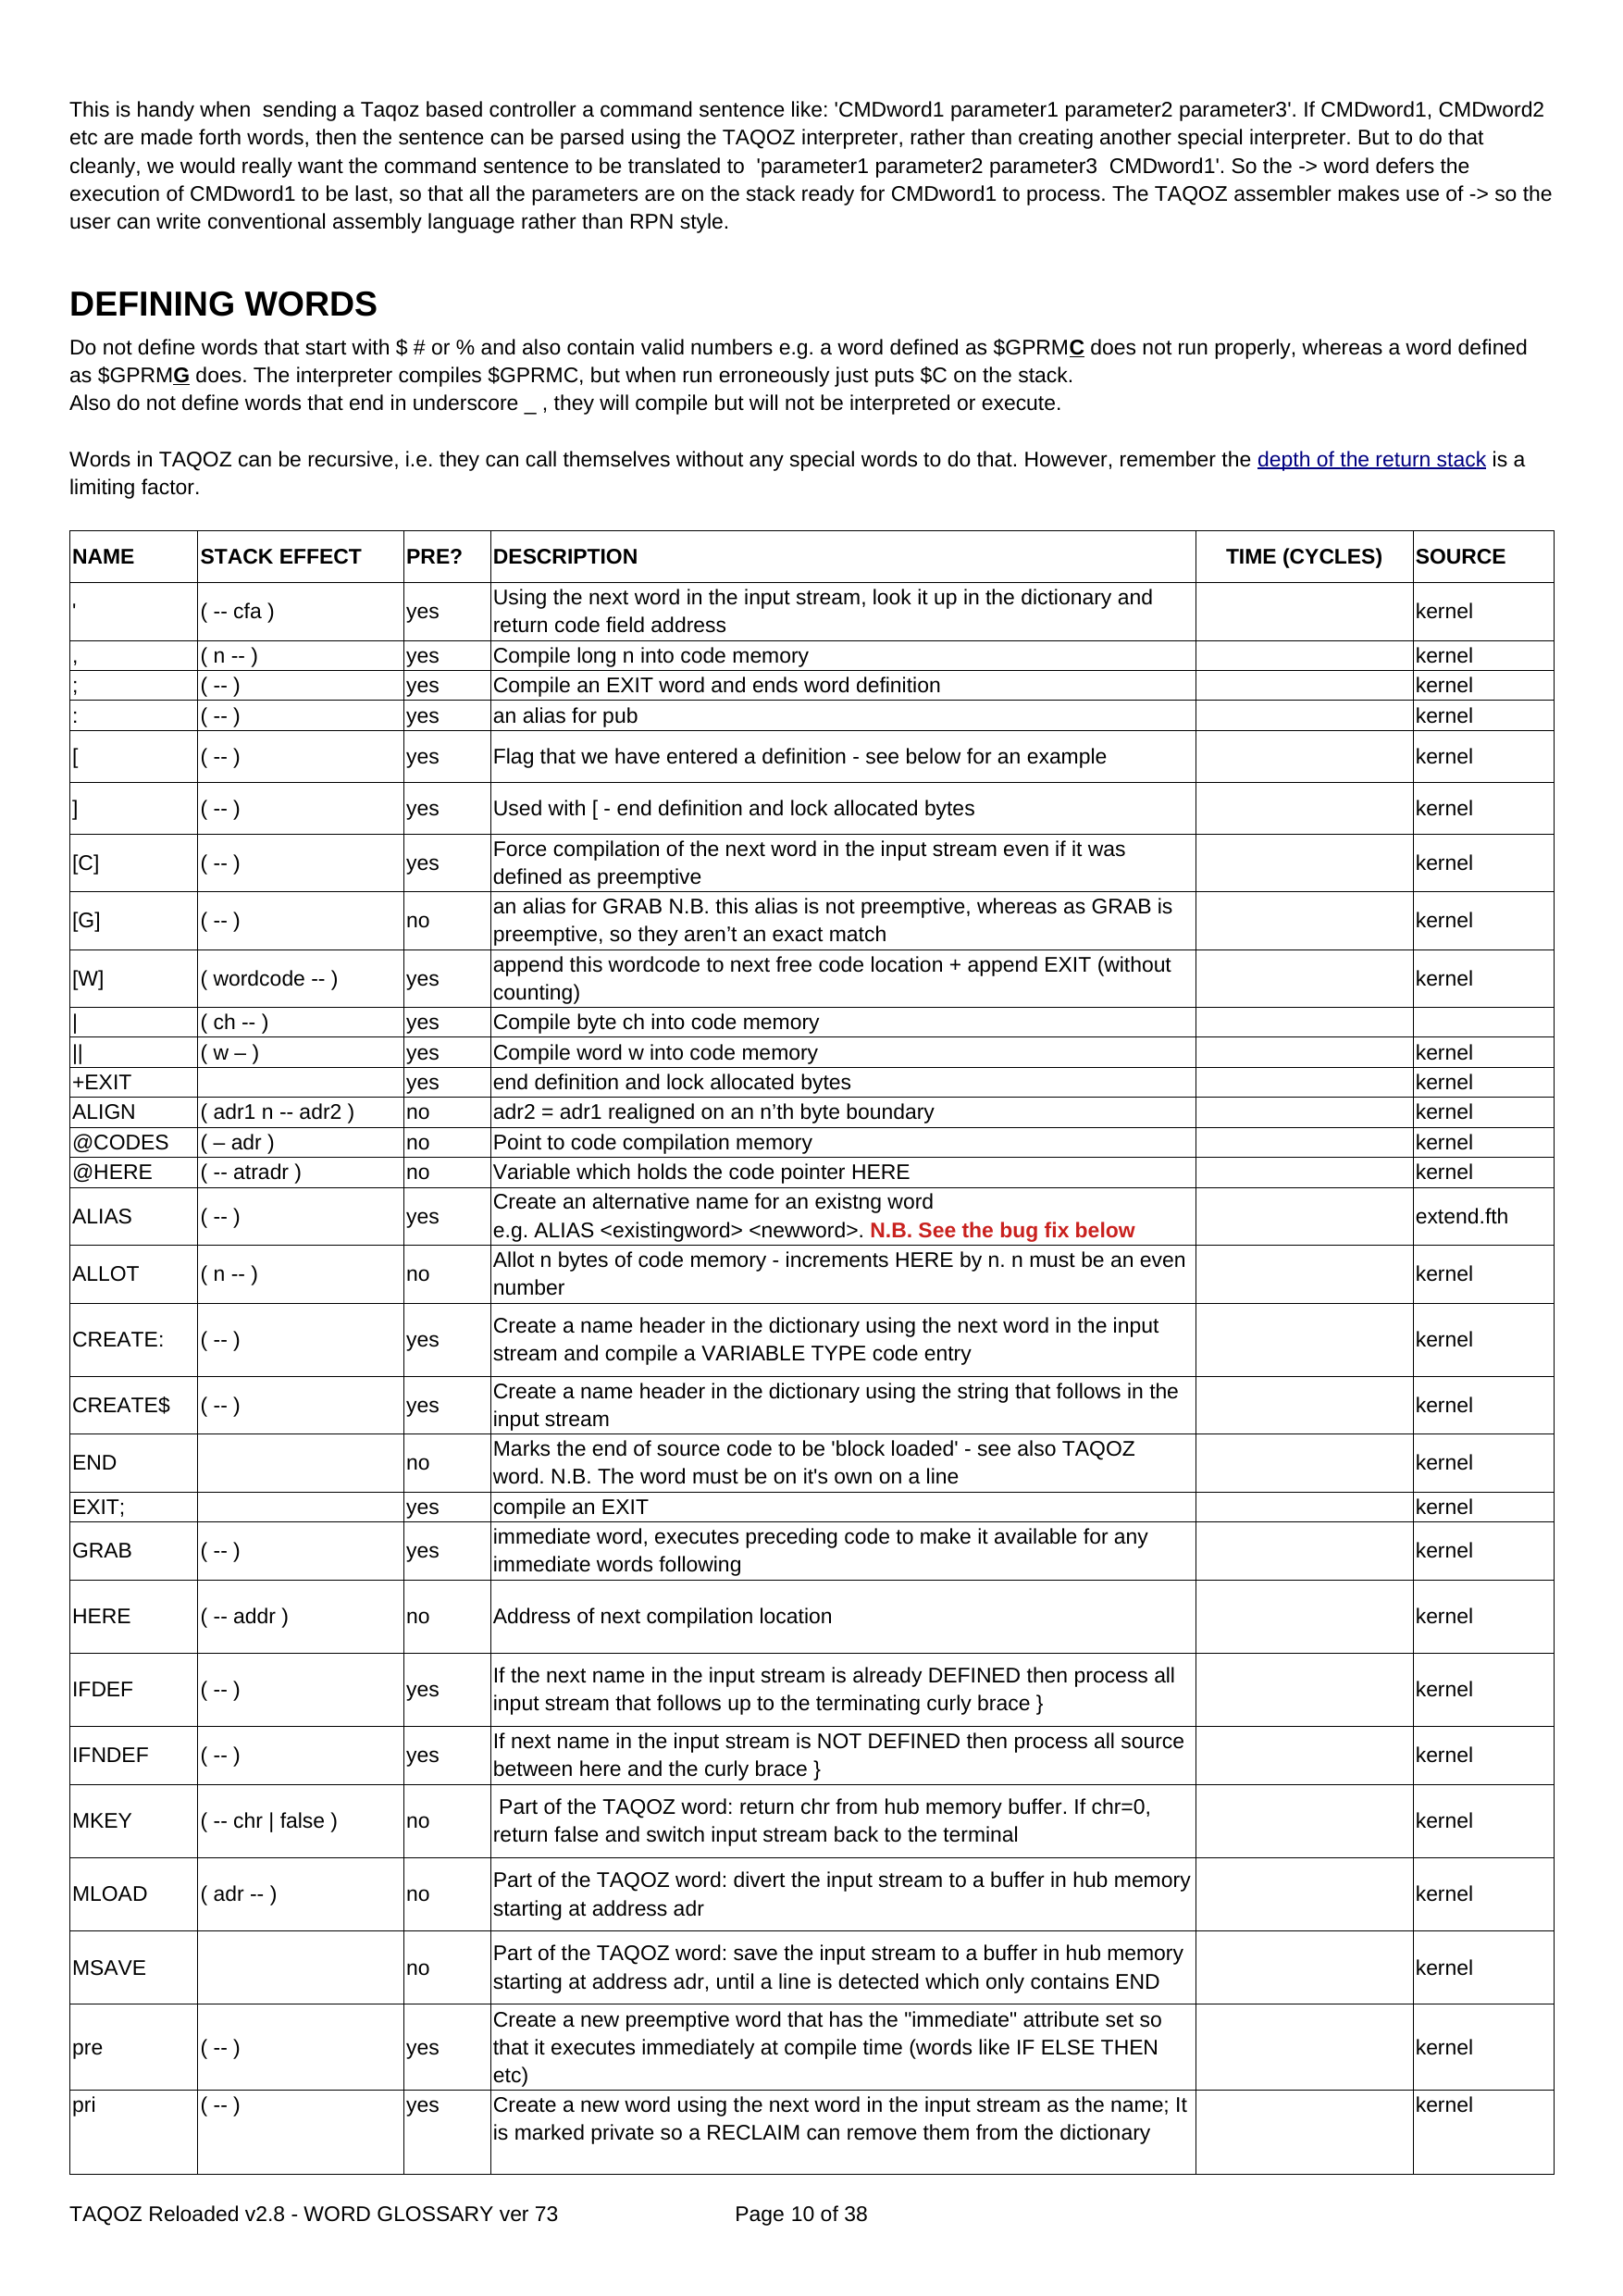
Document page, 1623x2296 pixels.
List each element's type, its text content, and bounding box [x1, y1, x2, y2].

table_cell kernel [1414, 2091, 1554, 2174]
table_cell Compile word w into code memory [491, 1037, 1196, 1067]
table_cell yes [404, 1304, 490, 1376]
table_cell kernel [1414, 1858, 1554, 1930]
table_cell yes [404, 701, 490, 730]
table_header NAME [70, 531, 197, 582]
table_cell kernel [1414, 1098, 1554, 1127]
table_cell MSAVE [70, 1931, 197, 2004]
table_cell [1196, 1858, 1413, 1930]
table_cell ( -- atradr ) [198, 1158, 403, 1186]
table_cell Compile an EXIT word and ends word definition [491, 671, 1196, 700]
table_cell [1196, 1522, 1413, 1580]
table_cell IFNDEF [70, 1727, 197, 1784]
table_cell ALIAS [70, 1188, 197, 1245]
table_header STACK EFFECT [198, 531, 403, 582]
table_cell IFDEF [70, 1654, 197, 1726]
table_cell no [404, 1158, 490, 1186]
table_cell no [404, 1434, 490, 1492]
table_cell ( -- ) [198, 1727, 403, 1784]
table_cell kernel [1414, 1246, 1554, 1302]
table_cell +EXIT [70, 1068, 197, 1097]
table_cell kernel [1414, 1785, 1554, 1857]
table_cell an alias for pub [491, 701, 1196, 730]
table_cell kernel [1414, 1493, 1554, 1521]
table_cell kernel [1414, 583, 1554, 640]
table_cell Marks the end of source code to be 'block loaded' - see also TAQOZ word. N.B. The word must be on it's own on a line [491, 1434, 1196, 1492]
table_header TIME (CYCLES) [1196, 531, 1413, 582]
table_cell [1196, 950, 1413, 1007]
table_cell Compile byte ch into code memory [491, 1008, 1196, 1036]
table_cell [1196, 1727, 1413, 1784]
text This is handy when sending a Taqoz based controller a command sentence like: 'CMDword1 parameter1 parameter2 parameter3'. If CMDword1, CMDword2 etc are made forth words, then the sentence can be parsed using the TAQOZ interpreter, rather than creating another special interpreter. But to do that cleanly, we would really want the command sentence to be translated to 'parameter1 parameter2 parameter3 CMDword1'. So the -> word defers the execution of CMDword1 to be last, so that all the parameters are on the stack ready for CMDword1 to process. The TAQOZ assembler makes use of -> so the user can write conventional assembly language rather than RPN style. [69, 97, 1554, 233]
table_cell GRAB [70, 1522, 197, 1580]
table_cell [1196, 1304, 1413, 1376]
table_cell [1196, 1068, 1413, 1097]
table_cell [1196, 731, 1413, 782]
table_cell [198, 1068, 403, 1097]
table_cell [1196, 583, 1413, 640]
table_cell [1196, 701, 1413, 730]
table_cell ( -- addr ) [198, 1581, 403, 1653]
table_cell Allot n bytes of code memory - increments HERE by n. n must be an even number [491, 1246, 1196, 1302]
table_cell ( -- ) [198, 1188, 403, 1245]
table_cell ( wordcode -- ) [198, 950, 403, 1007]
table_cell yes [404, 2091, 490, 2174]
table_cell kernel [1414, 701, 1554, 730]
table_cell ( -- ) [198, 731, 403, 782]
table_cell yes [404, 1727, 490, 1784]
table_cell yes [404, 1522, 490, 1580]
table_cell ( -- ) [198, 1654, 403, 1726]
table_cell ( adr -- ) [198, 1858, 403, 1930]
table_cell kernel [1414, 892, 1554, 949]
table_cell yes [404, 1493, 490, 1521]
table_cell yes [404, 671, 490, 700]
table_cell kernel [1414, 1377, 1554, 1433]
table_cell yes [404, 2004, 490, 2090]
table_cell [198, 1434, 403, 1492]
table_cell ( -- cfa ) [198, 583, 403, 640]
table_cell Flag that we have entered a definition - see below for an example [491, 731, 1196, 782]
table_cell | [70, 1008, 197, 1036]
table_cell [1196, 2004, 1413, 2090]
table_cell ] [70, 783, 197, 834]
table_cell [1196, 1654, 1413, 1726]
table_header SOURCE [1414, 531, 1554, 582]
table_cell @CODES [70, 1128, 197, 1157]
table_cell HERE [70, 1581, 197, 1653]
table_cell kernel [1414, 1931, 1554, 2004]
table_cell If the next name in the input stream is already DEFINED then process all input stream that follows up to the terminating curly brace } [491, 1654, 1196, 1726]
table_cell yes [404, 1654, 490, 1726]
table_cell no [404, 1246, 490, 1302]
table_cell kernel [1414, 1158, 1554, 1186]
table_cell || [70, 1037, 197, 1067]
table_cell yes [404, 583, 490, 640]
table_cell kernel [1414, 1654, 1554, 1726]
table_cell Create a name header in the dictionary using the string that follows in the input stream [491, 1377, 1196, 1433]
table_cell adr2 = adr1 realigned on an n’th byte boundary [491, 1098, 1196, 1127]
table_cell ( -- ) [198, 2004, 403, 2090]
table_cell yes [404, 1068, 490, 1097]
table_cell ( n -- ) [198, 1246, 403, 1302]
table_cell [1196, 1246, 1413, 1302]
table_cell ( -- ) [198, 1522, 403, 1580]
table_cell no [404, 1785, 490, 1857]
table_cell MKEY [70, 1785, 197, 1857]
table_cell extend.fth [1414, 1188, 1554, 1245]
table_cell kernel [1414, 731, 1554, 782]
table_cell Create a name header in the dictionary using the next word in the input stream and compile a VARIABLE TYPE code entry [491, 1304, 1196, 1376]
table_cell yes [404, 1008, 490, 1036]
table_cell [198, 1931, 403, 2004]
table_cell EXIT; [70, 1493, 197, 1521]
table_cell ( -- ) [198, 1377, 403, 1433]
table_cell [1196, 1008, 1413, 1036]
table_cell ALIGN [70, 1098, 197, 1127]
table_cell [1196, 2091, 1413, 2174]
table_cell ( -- ) [198, 701, 403, 730]
table_cell ( w – ) [198, 1037, 403, 1067]
table_cell kernel [1414, 1522, 1554, 1580]
table_cell kernel [1414, 1068, 1554, 1097]
table_cell Part of the TAQOZ word: save the input stream to a buffer in hub memory starting at address adr, until a line is detected which only contains END [491, 1931, 1196, 2004]
table_cell ( -- ) [198, 1304, 403, 1376]
table_cell @HERE [70, 1158, 197, 1186]
table_cell yes [404, 950, 490, 1007]
table_header DESCRIPTION [491, 531, 1196, 582]
table_cell [198, 1493, 403, 1521]
table_cell Part of the TAQOZ word: divert the input stream to a buffer in hub memory starting at address adr [491, 1858, 1196, 1930]
table_cell If next name in the input stream is NOT DEFINED then process all source between here and the curly brace } [491, 1727, 1196, 1784]
table_cell no [404, 1858, 490, 1930]
table_cell ( -- ) [198, 835, 403, 891]
table_cell compile an EXIT [491, 1493, 1196, 1521]
table_cell kernel [1414, 1434, 1554, 1492]
table_cell append this wordcode to next free code location + append EXIT (without counting) [491, 950, 1196, 1007]
table_cell [1414, 1008, 1554, 1036]
table_cell no [404, 1931, 490, 2004]
table_cell ( -- ) [198, 2091, 403, 2174]
table_cell : [70, 701, 197, 730]
subtitle DEFINING WORDS [69, 283, 1554, 323]
table_cell ( – adr ) [198, 1128, 403, 1157]
table_cell [1196, 1434, 1413, 1492]
table_cell [1196, 1158, 1413, 1186]
table_cell kernel [1414, 783, 1554, 834]
table_cell Create a new preemptive word that has the "immediate" attribute set so that it executes immediately at compile time (words like IF ELSE THEN etc) [491, 2004, 1196, 2090]
table_cell END [70, 1434, 197, 1492]
table_cell [1196, 1128, 1413, 1157]
table_cell ( -- ) [198, 892, 403, 949]
table_header PRE? [404, 531, 490, 582]
table_cell Point to code compilation memory [491, 1128, 1196, 1157]
table_cell kernel [1414, 950, 1554, 1007]
table_cell Used with [ - end definition and lock allocated bytes [491, 783, 1196, 834]
table_cell [1196, 1377, 1413, 1433]
text Also do not define words that end in underscore _ , they will compile but will not be interpreted or execute. [69, 391, 1554, 416]
table_cell kernel [1414, 671, 1554, 700]
table_cell [1196, 1581, 1413, 1653]
table_cell [1196, 1037, 1413, 1067]
table_cell pre [70, 2004, 197, 2090]
table_cell MLOAD [70, 1858, 197, 1930]
text Words in TAQOZ can be recursive, i.e. they can call themselves without any special words to do that. However, remember the depth of the return stack is a limiting factor. [69, 447, 1554, 499]
table_cell yes [404, 731, 490, 782]
table_cell yes [404, 1188, 490, 1245]
table_cell yes [404, 641, 490, 670]
table_cell [1196, 783, 1413, 834]
table_cell Create an alternative name for an existng word e.g. ALIAS <existingword> <newword>. N.B. See the bug fix below [491, 1188, 1196, 1245]
table_cell ' [70, 583, 197, 640]
table_cell ; [70, 671, 197, 700]
table_cell ( -- chr | false ) [198, 1785, 403, 1857]
table_cell ALLOT [70, 1246, 197, 1302]
table_cell [1196, 892, 1413, 949]
table_cell , [70, 641, 197, 670]
table_cell an alias for GRAB N.B. this alias is not preemptive, whereas as GRAB is preemptive, so they aren’t an exact match [491, 892, 1196, 949]
table_cell immediate word, executes preceding code to make it available for any immediate words following [491, 1522, 1196, 1580]
table_cell no [404, 892, 490, 949]
table_cell [1196, 835, 1413, 891]
table_cell kernel [1414, 835, 1554, 891]
table_cell CREATE$ [70, 1377, 197, 1433]
text Do not define words that start with $ # or % and also contain valid numbers e.g. a word defined as $GPRMC does not run properly, whereas a word defined as $GPRMG does. The interpreter compiles $GPRMC, but when run erroneously just puts $C on the stack. [69, 335, 1554, 387]
table_cell ( adr1 n -- adr2 ) [198, 1098, 403, 1127]
table_cell [G] [70, 892, 197, 949]
table_cell ( ch -- ) [198, 1008, 403, 1036]
table_cell kernel [1414, 1128, 1554, 1157]
table_cell kernel [1414, 2004, 1554, 2090]
table_cell [W] [70, 950, 197, 1007]
table_cell Create a new word using the next word in the input stream as the name; It is marked private so a RECLAIM can remove them from the dictionary [491, 2091, 1196, 2174]
table_cell pri [70, 2091, 197, 2174]
table_cell kernel [1414, 1304, 1554, 1376]
table_cell Variable which holds the code pointer HERE [491, 1158, 1196, 1186]
table_cell ( -- ) [198, 783, 403, 834]
table_cell [1196, 1493, 1413, 1521]
table_cell kernel [1414, 1727, 1554, 1784]
table_cell Force compilation of the next word in the input stream even if it was defined as preemptive [491, 835, 1196, 891]
table_cell kernel [1414, 1037, 1554, 1067]
table_cell [1196, 1098, 1413, 1127]
table_cell Address of next compilation location [491, 1581, 1196, 1653]
table_cell [1196, 671, 1413, 700]
table_cell yes [404, 1377, 490, 1433]
table_cell yes [404, 783, 490, 834]
table_cell ( n -- ) [198, 641, 403, 670]
table_cell Compile long n into code memory [491, 641, 1196, 670]
table_cell CREATE: [70, 1304, 197, 1376]
table_cell [C] [70, 835, 197, 891]
table_cell kernel [1414, 1581, 1554, 1653]
table_cell [1196, 1931, 1413, 2004]
table_cell [1196, 1785, 1413, 1857]
table_cell Using the next word in the input stream, look it up in the dictionary and return code field address [491, 583, 1196, 640]
table_cell no [404, 1128, 490, 1157]
table_cell [ [70, 731, 197, 782]
table_cell ( -- ) [198, 671, 403, 700]
table_cell kernel [1414, 641, 1554, 670]
table_cell yes [404, 835, 490, 891]
table_cell no [404, 1581, 490, 1653]
table_cell Part of the TAQOZ word: return chr from hub memory buffer. If chr=0, return false and switch input stream back to the terminal [491, 1785, 1196, 1857]
table_cell no [404, 1098, 490, 1127]
table_cell [1196, 1188, 1413, 1245]
table_cell end definition and lock allocated bytes [491, 1068, 1196, 1097]
table_cell yes [404, 1037, 490, 1067]
table_cell [1196, 641, 1413, 670]
